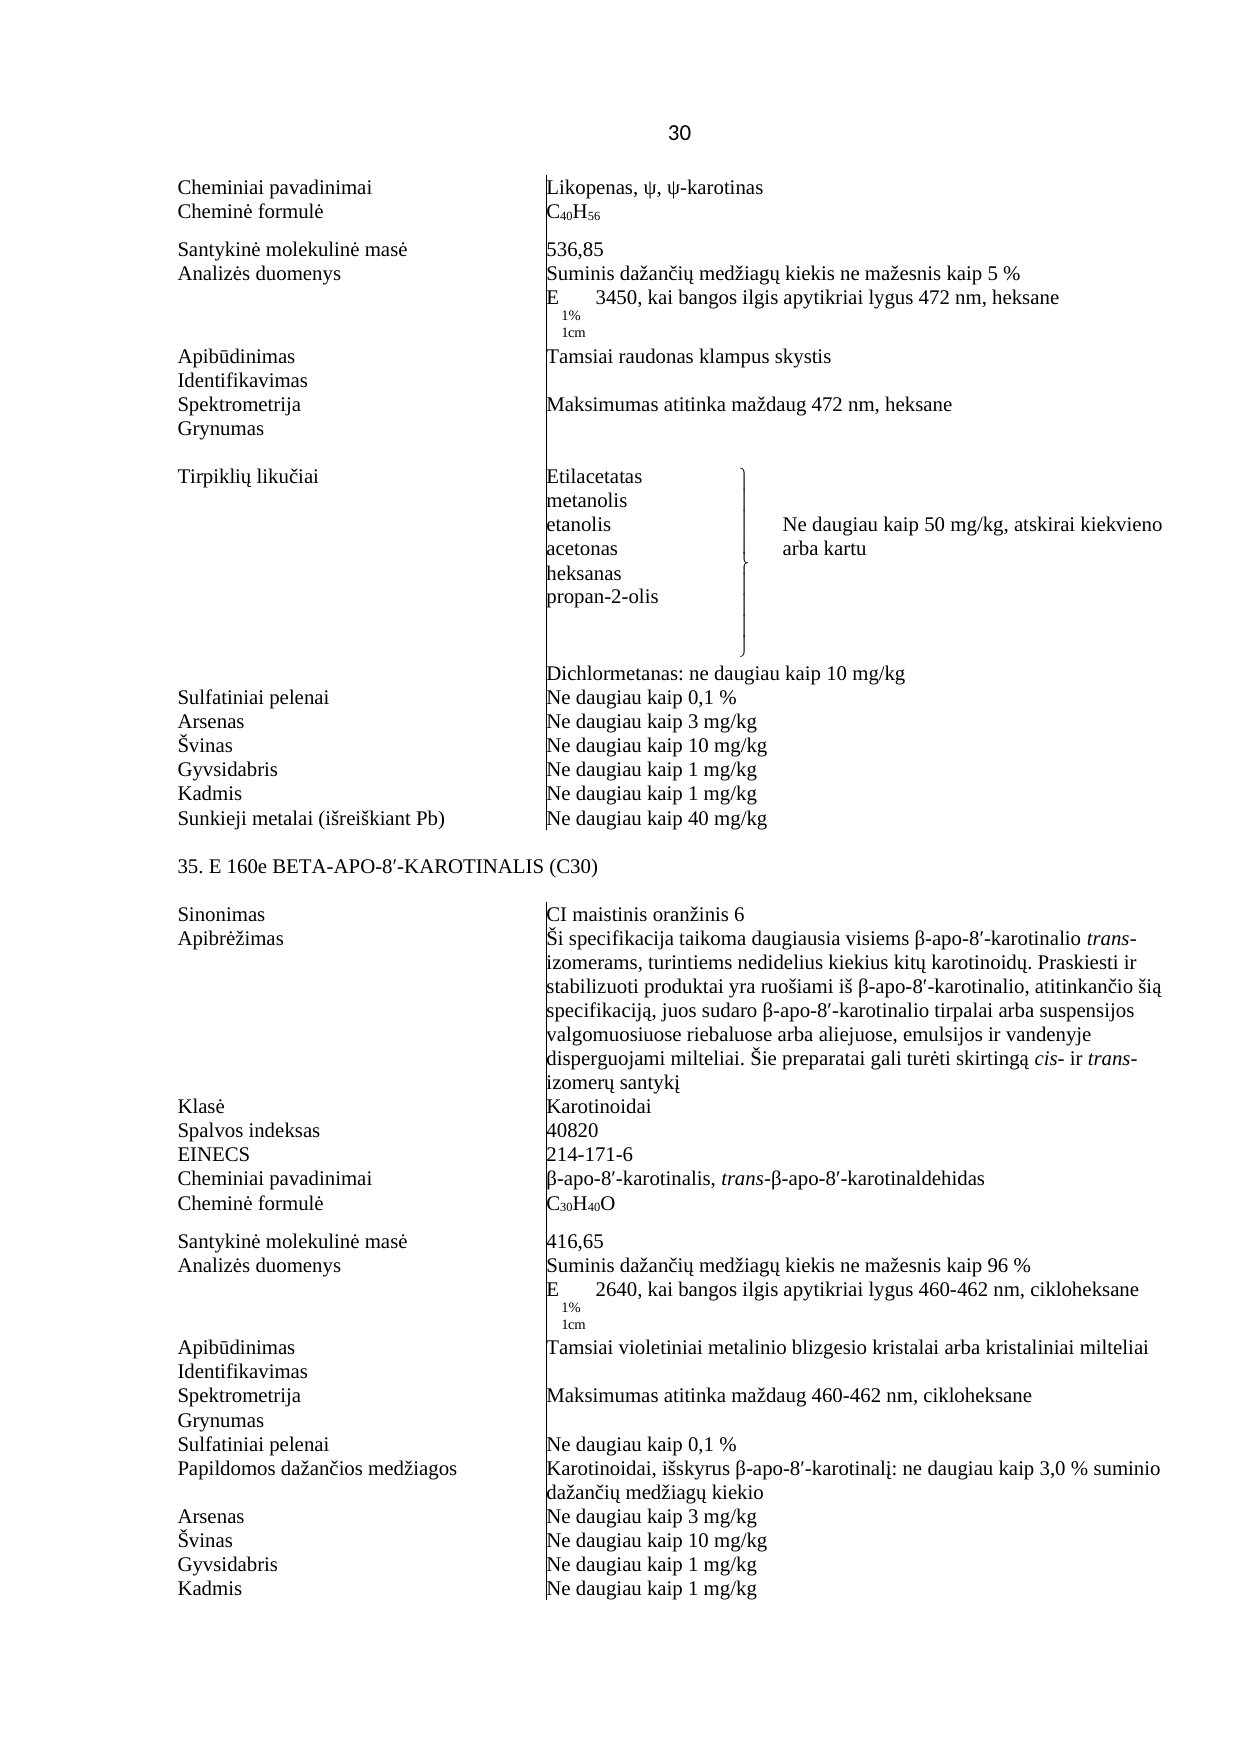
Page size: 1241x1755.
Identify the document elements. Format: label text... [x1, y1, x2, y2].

table_cell Sulfatiniai pelenai [177, 1432, 546, 1456]
table_cell Kadmis [177, 781, 546, 805]
table_cell Ne daugiau kaip 3 mg/kg [547, 1504, 1181, 1528]
table_cell E 3450, kai bangos ilgis apytikriai lygus 472 nm, heksane [547, 285, 1181, 344]
table_cell Grynumas [177, 1408, 546, 1432]
table_cell CI maistinis oranžinis 6 [547, 902, 1181, 926]
table_cell [547, 1359, 1181, 1383]
table_cell Ne daugiau kaip 1 mg/kg [547, 1576, 1181, 1600]
table_cell Santykinė molekulinė masė [177, 237, 546, 261]
table_cell Apibūdinimas [177, 1335, 546, 1359]
table_cell Analizės duomenys [177, 1253, 546, 1335]
table_cell Dichlormetanas: ne daugiau kaip 10 mg/kg [547, 661, 1181, 685]
table_cell Ne daugiau kaip 3 mg/kg [547, 709, 1181, 733]
table_cell 536,85 [547, 237, 1181, 261]
table_cell Gyvsidabris [177, 1552, 546, 1576]
table_cell Papildomos dažančios medžiagos [177, 1456, 546, 1504]
table_cell Identifikavimas [177, 1359, 546, 1383]
table_cell [547, 440, 723, 464]
table_cell Ne daugiau kaip 1 mg/kg [547, 757, 1181, 781]
table_cell Apibrėžimas [177, 926, 546, 1094]
table_cell Identifikavimas [177, 368, 546, 392]
table_cell Spalvos indeksas [177, 1118, 546, 1142]
table_cell Cheminiai pavadinimai [177, 1166, 546, 1190]
table_cell Ne daugiau kaip 0,1 % [547, 1432, 1181, 1456]
table_cell Cheminiai pavadinimai [177, 175, 546, 199]
table_cell C30H40O [547, 1190, 1181, 1229]
table_cell Ši specifikacija taikoma daugiausia visiems β-apo-8′-karotinalio trans-izomerams, turintiems nedidelius kiekius kitų karotinoidų. Praskiesti ir stabilizuoti produktai yra ruošiami iš β-apo-8′-karotinalio, atitinkančio šią specifikaciją, juos sudaro β-apo-8′-karotinalio tirpalai arba suspensijos valgomuosiuose riebaluose arba aliejuose, emulsijos ir vandenyje disperguojami milteliai. Šie preparatai gali turėti skirtingą cis- ir trans-izomerų santykį [547, 926, 1181, 1094]
table_cell Grynumas [177, 416, 546, 440]
table_cell Sunkieji metalai (išreiškiant Pb) [177, 805, 546, 829]
table_cell Klasė [177, 1094, 546, 1118]
table_cell Suminis dažančių medžiagų kiekis ne mažesnis kaip 96 % [547, 1253, 1181, 1277]
table_cell [177, 440, 546, 464]
table_cell Santykinė molekulinė masė [177, 1229, 546, 1253]
table_cell Švinas [177, 1528, 546, 1552]
table_cell Karotinoidai, išskyrus β-apo-8′-karotinalį: ne daugiau kaip 3,0 % suminio dažančių medžiagų kiekio [547, 1456, 1181, 1504]
table_cell [783, 464, 1181, 488]
table_cell [723, 464, 782, 661]
table_cell Švinas [177, 733, 546, 757]
table_cell Ne daugiau kaip 10 mg/kg [547, 1528, 1181, 1552]
table_cell [547, 416, 1181, 440]
table_cell Tamsiai raudonas klampus skystis [547, 344, 1181, 368]
table_cell Sulfatiniai pelenai [177, 685, 546, 709]
table_cell heksanas [547, 560, 723, 584]
table_cell Spektrometrija [177, 1384, 546, 1407]
table_cell EINECS [177, 1142, 546, 1166]
table_cell 40820 [547, 1118, 1181, 1142]
table_cell 35. E 160e BETA-APO-8′-KAROTINALIS (C30) [177, 830, 1181, 902]
table_cell Arsenas [177, 1504, 546, 1528]
table_cell [783, 488, 1181, 512]
table_cell Ne daugiau kaip 1 mg/kg [547, 1552, 1181, 1576]
table_cell Ne daugiau kaip 40 mg/kg [547, 805, 1181, 829]
table_cell [783, 440, 1181, 464]
table_cell Kadmis [177, 1576, 546, 1600]
table_cell Etilacetatas [547, 464, 723, 488]
table_cell Spektrometrija [177, 392, 546, 416]
table_cell Analizės duomenys [177, 261, 546, 344]
table_cell Maksimumas atitinka maždaug 460-462 nm, cikloheksane [547, 1384, 1181, 1407]
table_cell C40H56 [547, 199, 1181, 237]
table_cell Karotinoidai [547, 1094, 1181, 1118]
table_cell Gyvsidabris [177, 757, 546, 781]
table_cell Tirpiklių likučiai [177, 464, 546, 685]
table_cell Cheminė formulė [177, 199, 546, 237]
table_cell Tamsiai violetiniai metalinio blizgesio kristalai arba kristaliniai milteliai [547, 1335, 1181, 1359]
table_cell β-apo-8′-karotinalis, trans-β-apo-8′-karotinaldehidas [547, 1166, 1181, 1190]
table_cell propan-2-olis [547, 585, 723, 661]
table_cell Ne daugiau kaip 50 mg/kg, atskirai kiekvieno arba kartu [783, 512, 1181, 560]
table_cell Apibūdinimas [177, 344, 546, 368]
table_cell Suminis dažančių medžiagų kiekis ne mažesnis kaip 5 % [547, 261, 1181, 285]
table_cell [783, 585, 1181, 661]
table_cell etanolis [547, 512, 723, 536]
table_cell [547, 368, 1181, 392]
table_cell Ne daugiau kaip 0,1 % [547, 685, 1181, 709]
table_cell E 2640, kai bangos ilgis apytikriai lygus 460-462 nm, cikloheksane [547, 1277, 1181, 1335]
table_cell Ne daugiau kaip 1 mg/kg [547, 781, 1181, 805]
table_cell Maksimumas atitinka maždaug 472 nm, heksane [547, 392, 1181, 416]
table_cell Ne daugiau kaip 10 mg/kg [547, 733, 1181, 757]
table_cell Arsenas [177, 709, 546, 733]
table_cell acetonas [547, 536, 723, 560]
table_cell 416,65 [547, 1229, 1181, 1253]
table_cell [723, 440, 782, 464]
table_cell Sinonimas [177, 902, 546, 926]
table_cell [783, 560, 1181, 584]
table_cell metanolis [547, 488, 723, 512]
table_cell Cheminė formulė [177, 1190, 546, 1229]
table_cell 214-171-6 [547, 1142, 1181, 1166]
table_cell [547, 1408, 1181, 1432]
table_cell Likopenas, ψ, ψ-karotinas [547, 175, 1181, 199]
